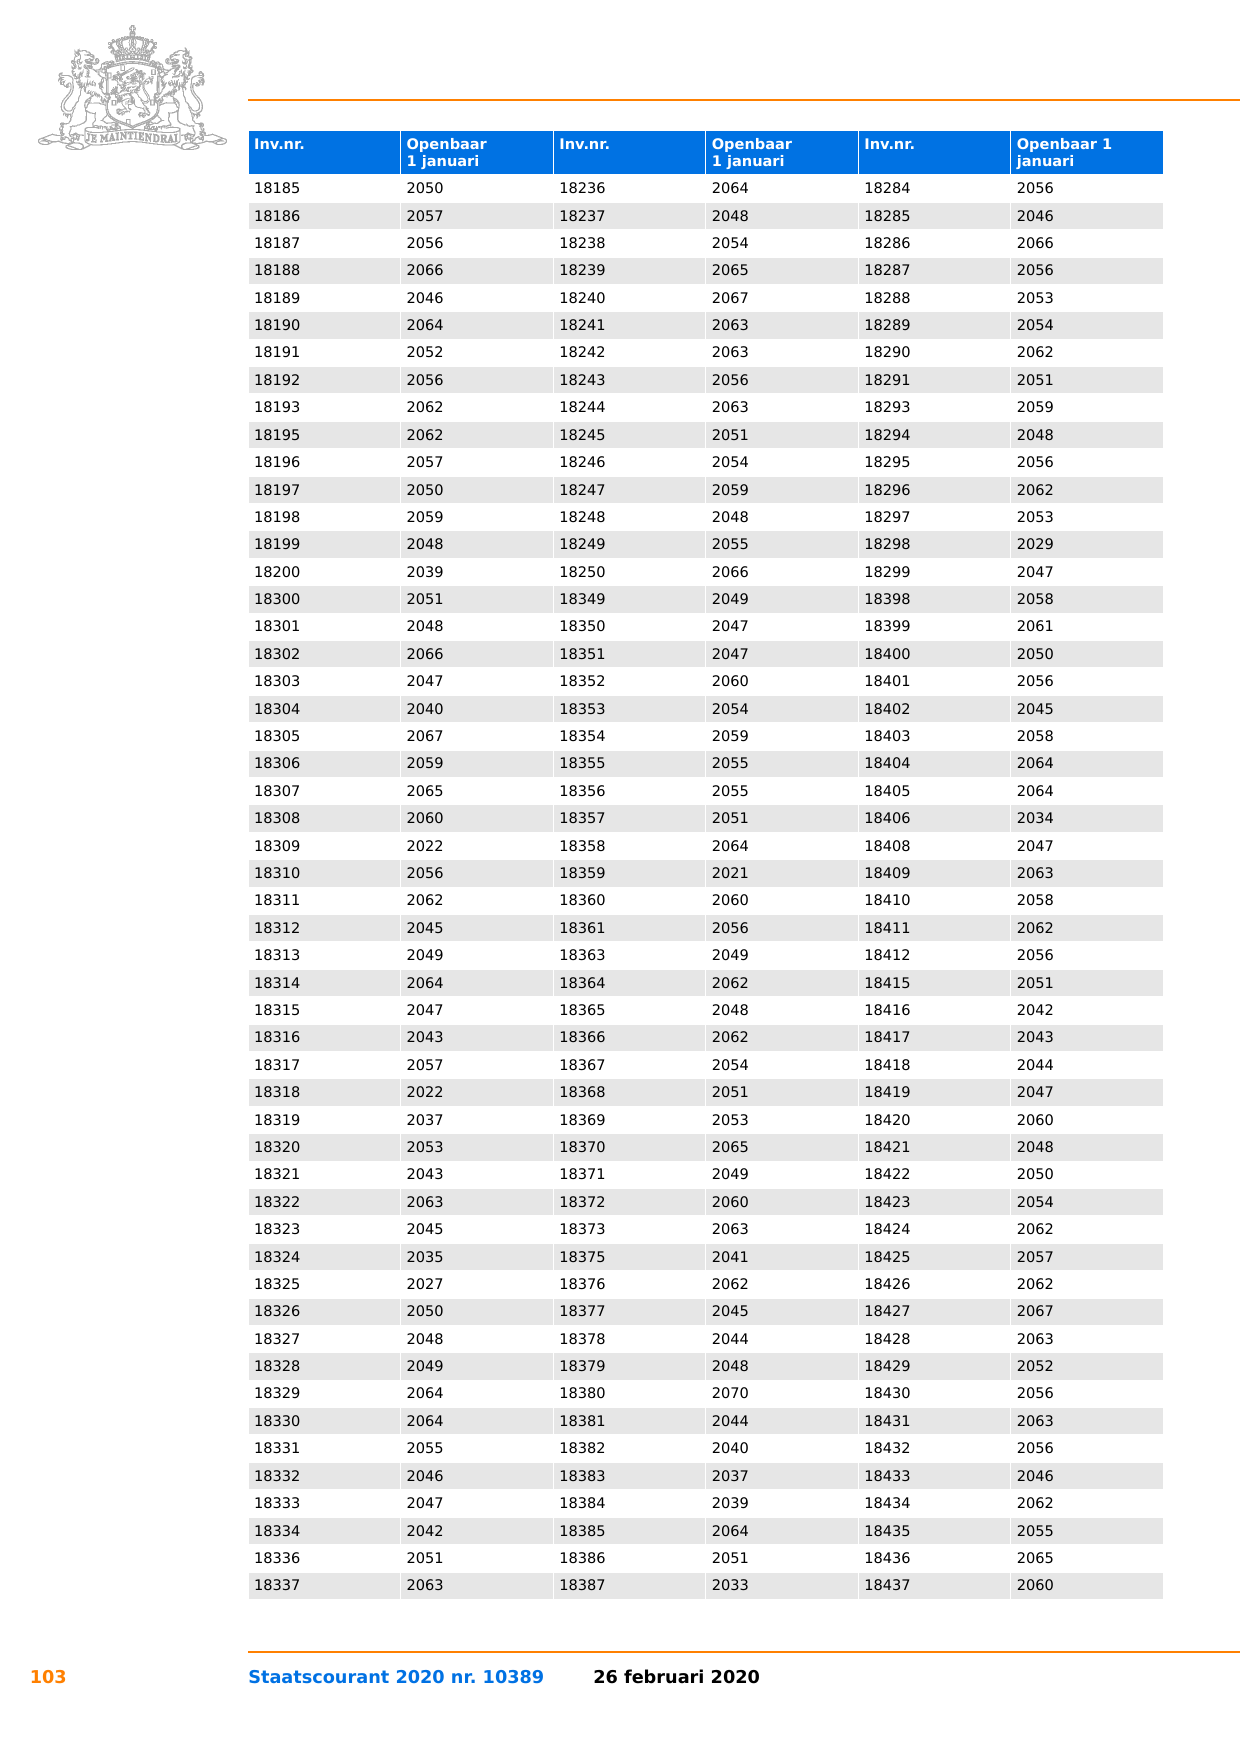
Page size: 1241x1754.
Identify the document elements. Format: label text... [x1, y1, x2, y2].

table_header Inv.nr. [249, 131, 400, 174]
table_header Openbaar 1 januari [1011, 131, 1163, 174]
table_header Openbaar 1 januari [401, 131, 553, 174]
table_header Inv.nr. [859, 131, 1010, 174]
picture [38, 25, 227, 150]
table_header Openbaar 1 januari [706, 131, 858, 174]
table_header Inv.nr. [554, 131, 705, 174]
